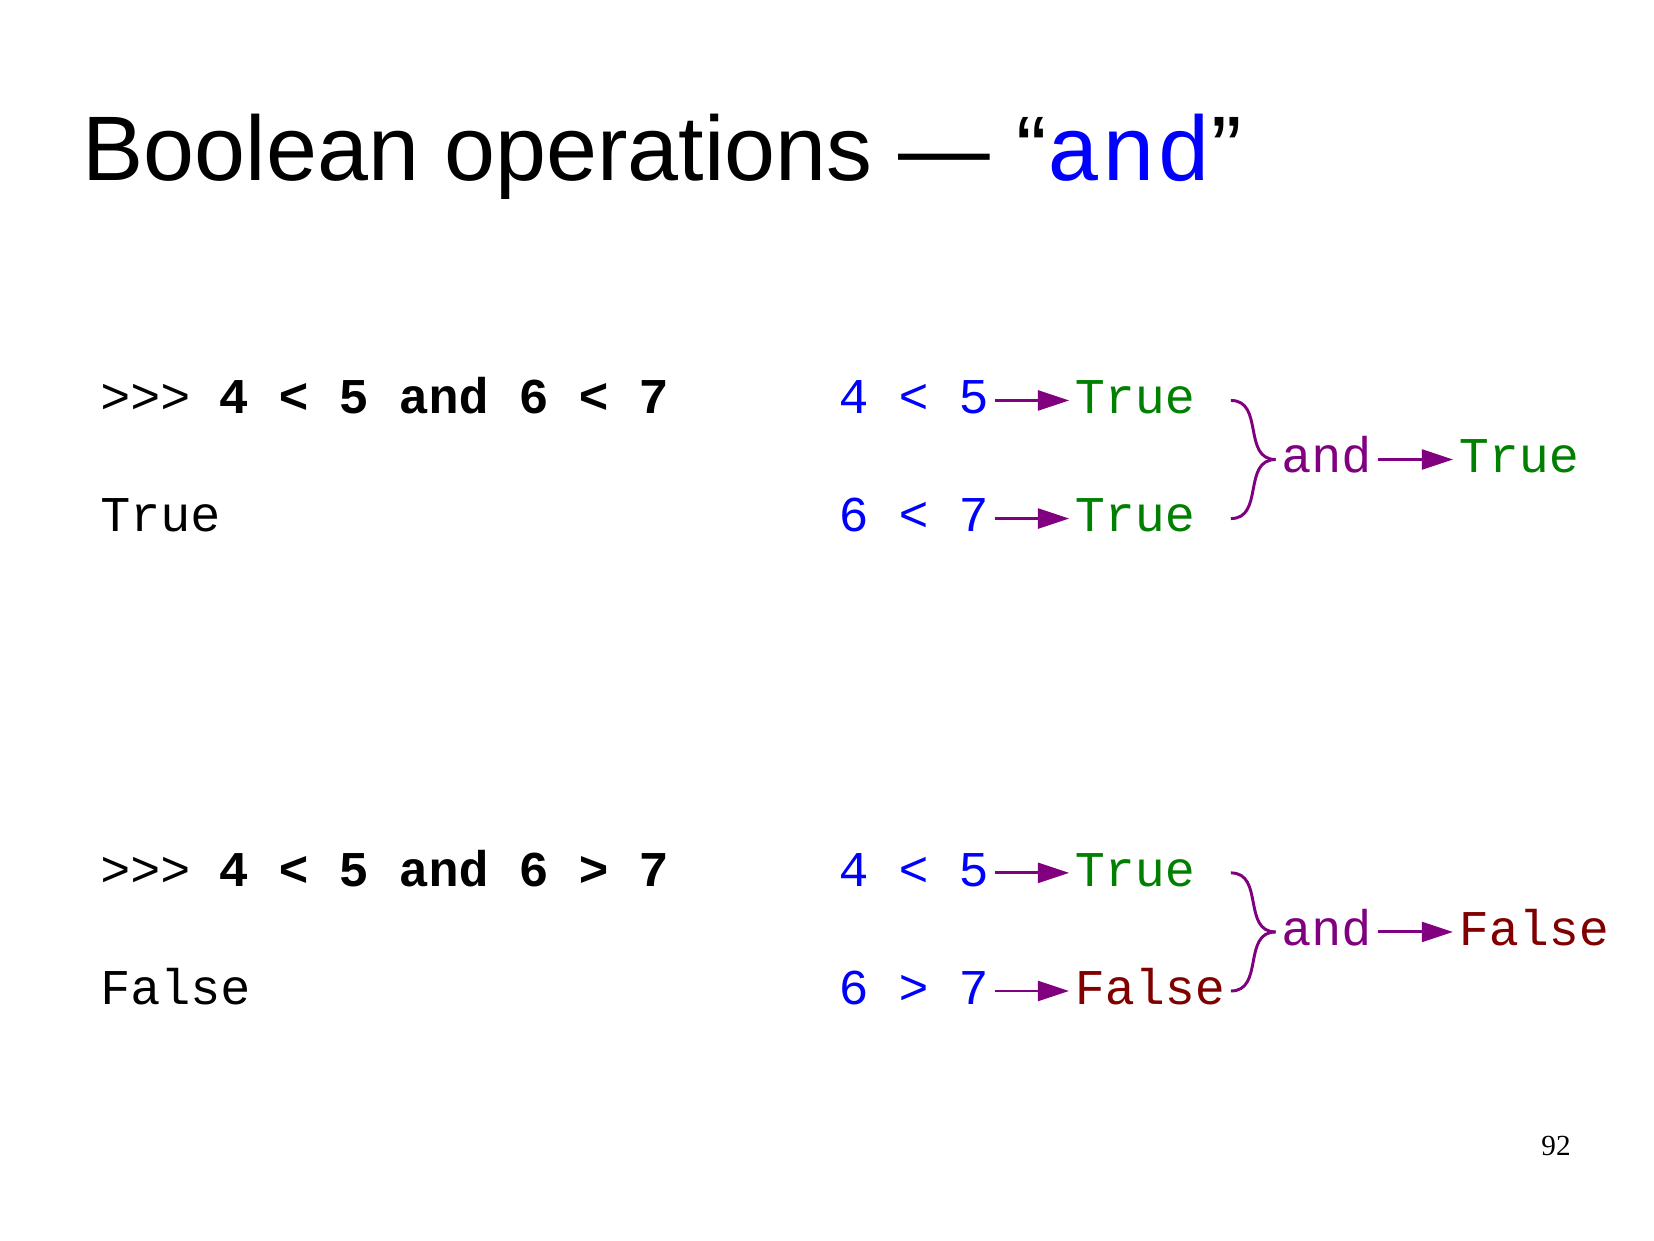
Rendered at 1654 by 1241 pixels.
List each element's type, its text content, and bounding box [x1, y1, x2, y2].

text_box 4 < 5 and 6 < 7 [212, 366, 675, 435]
text_box and [1275, 425, 1378, 494]
text_box False [1452, 897, 1615, 967]
text_box True [94, 484, 227, 553]
text_box >>> [94, 838, 197, 908]
text_box True [1452, 425, 1585, 494]
text_box False [1068, 956, 1231, 1026]
text_box True [1068, 484, 1231, 553]
text_box 4 < 5 [832, 366, 995, 435]
text_box and [1275, 897, 1378, 967]
text_box 6 < 7 [832, 484, 995, 553]
text_box >>> [94, 366, 197, 435]
text_box True [1068, 366, 1231, 435]
text_box 6 > 7 [832, 956, 995, 1026]
text_box 4 < 5 [832, 838, 995, 908]
text_box 4 < 5 and 6 > 7 [212, 838, 675, 908]
text_box True [1068, 838, 1231, 908]
text_box False [94, 956, 257, 1026]
title Boolean operations ― “and” [82, 49, 1571, 257]
